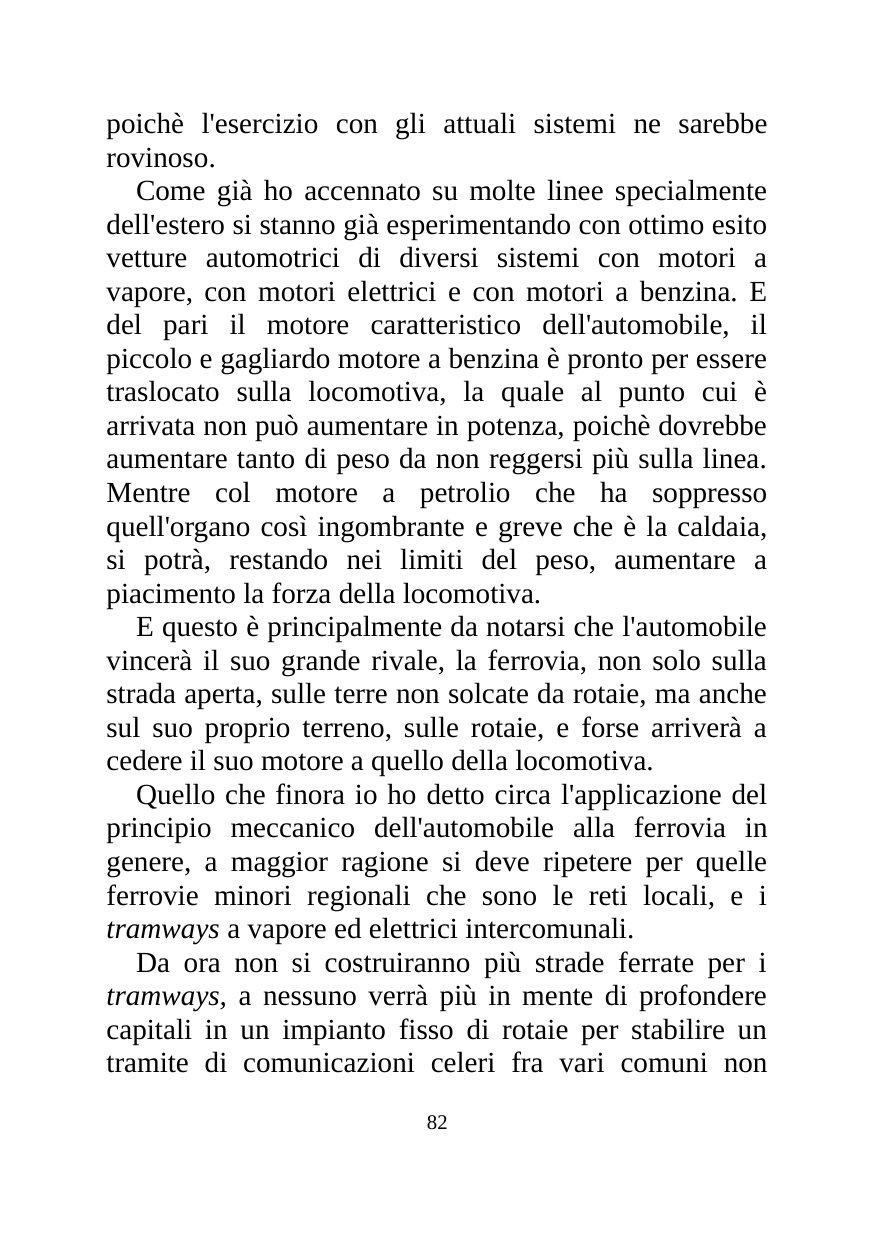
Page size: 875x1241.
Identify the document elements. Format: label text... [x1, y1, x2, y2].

text Come già ho accennato su molte linee specialmente dell'estero si stanno già esperimentando con ottimo esito vetture automotrici di diversi sistemi con motori a vapore, con motori elettrici e con motori a benzina. E del pari il motore caratteristico dell'automobile, il piccolo e gagliardo motore a benzina è pronto per essere traslocato sulla locomotiva, la quale al punto cui è arrivata non può aumentare in potenza, poichè dovrebbe aumentare tanto di peso da non reggersi più sulla linea. Mentre col motore a petrolio che ha soppresso quell'organo così ingombrante e greve che è la caldaia, si potrà, restando nei limiti del peso, aumentare a piacimento la forza della locomotiva. [106, 173, 768, 609]
text E questo è principalmente da notarsi che l'automobile vincerà il suo grande rivale, la ferrovia, non solo sulla strada aperta, sulle terre non solcate da rotaie, ma anche sul suo proprio terreno, sulle rotaie, e forse arriverà a cedere il suo motore a quello della locomotiva. [106, 609, 768, 777]
text Quello che finora io ho detto circa l'applicazione del principio meccanico dell'automobile alla ferrovia in genere, a maggior ragione si deve ripetere per quelle ferrovie minori regionali che sono le reti locali, e i tramways a vapore ed elettrici intercomunali. [106, 777, 768, 945]
text Da ora non si costruiranno più strade ferrate per i tramways, a nessuno verrà più in mente di profondere capitali in un impianto fisso di rotaie per stabilire un tramite di comunicazioni celeri fra vari comuni non [106, 945, 768, 1079]
text poichè l'esercizio con gli attuali sistemi ne sarebbe rovinoso. [106, 106, 768, 173]
